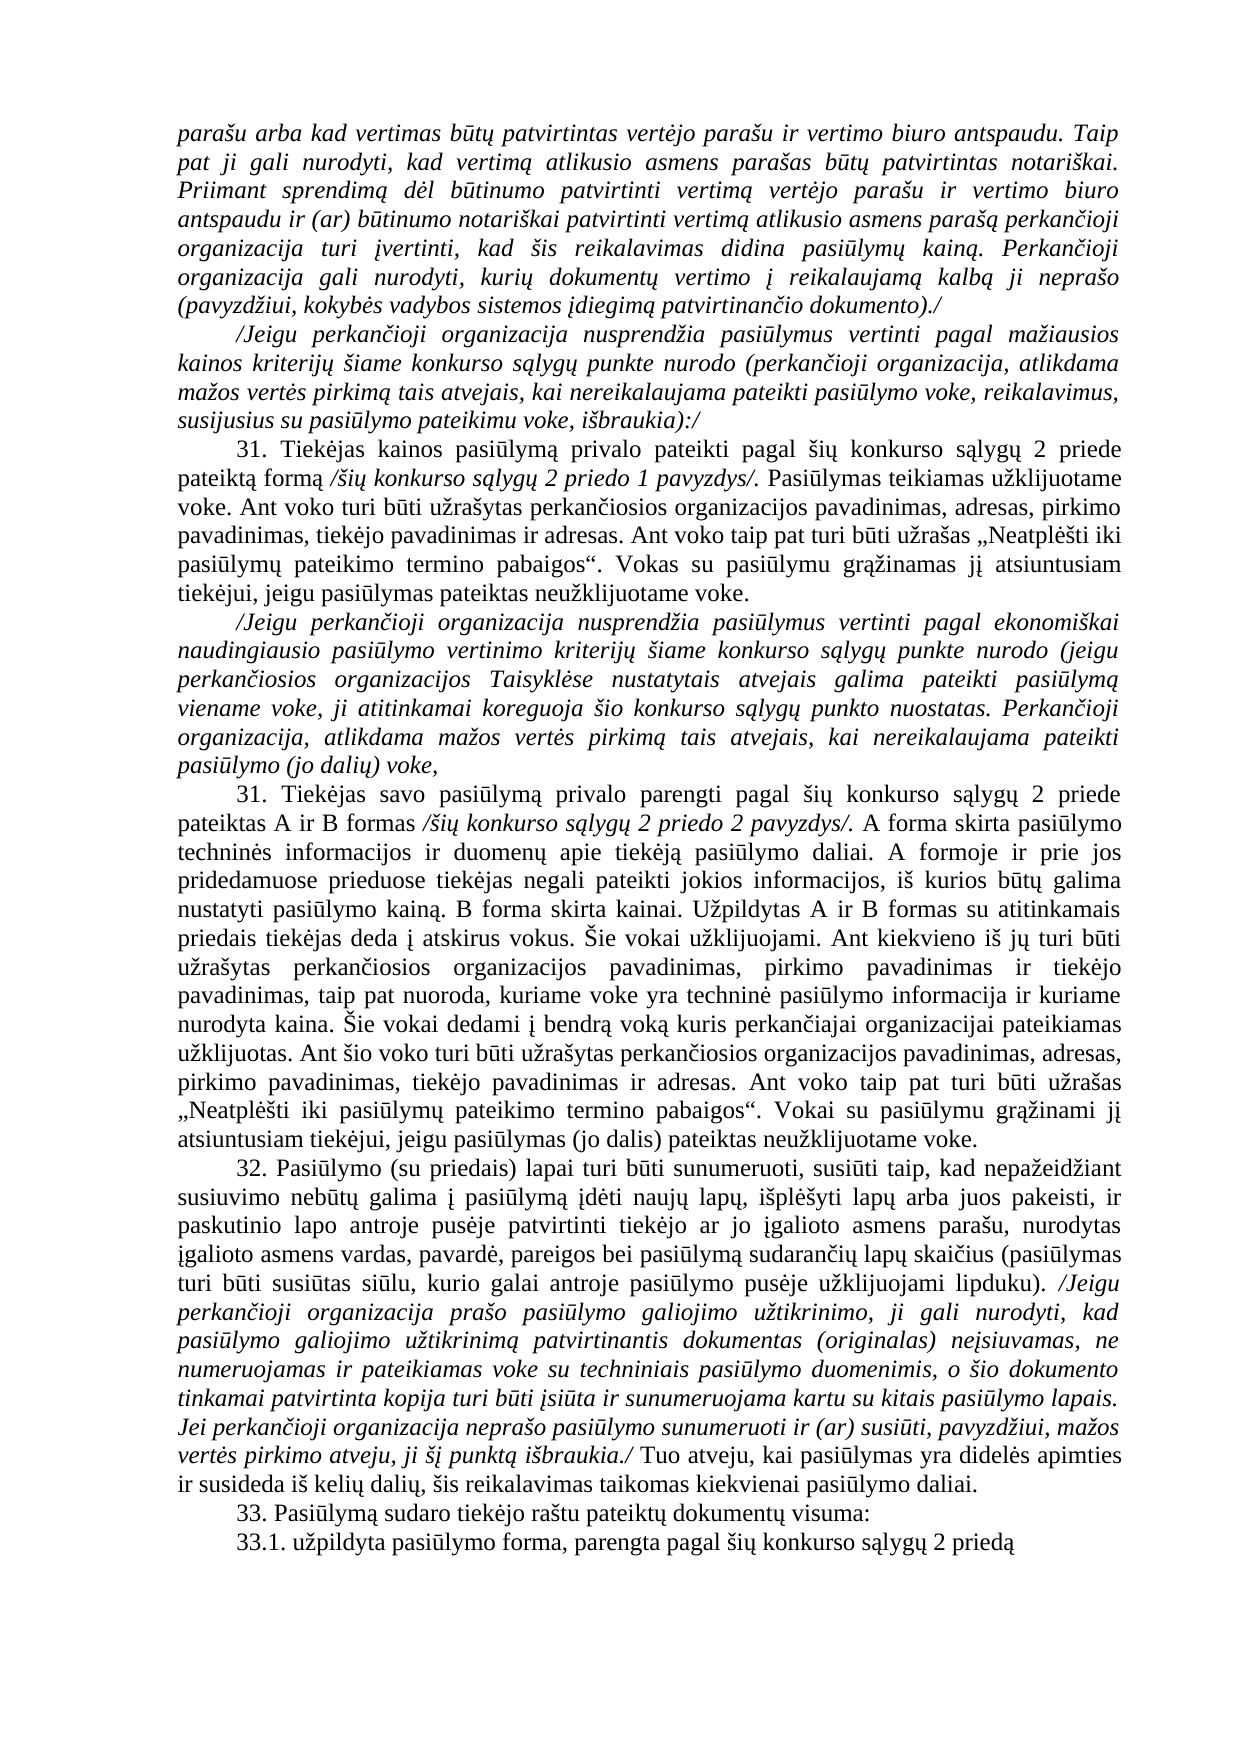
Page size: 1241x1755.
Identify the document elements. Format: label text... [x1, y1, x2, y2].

text 32. Pasiūlymo (su priedais) lapai turi būti sunumeruoti, susiūti taip, kad nepažeidžiant susiuvimo nebūtų galima į pasiūlymą įdėti naujų lapų, išplėšyti lapų arba juos pakeisti, ir paskutinio lapo antroje pusėje patvirtinti tiekėjo ar jo įgalioto asmens parašu, nurodytas įgalioto asmens vardas, pavardė, pareigos bei pasiūlymą sudarančių lapų skaičius (pasiūlymas turi būti susiūtas siūlu, kurio galai antroje pasiūlymo pusėje užklijuojami lipduku). /Jeigu perkančioji organizacija prašo pasiūlymo galiojimo užtikrinimo, ji gali nurodyti, kad pasiūlymo galiojimo užtikrinimą patvirtinantis dokumentas (originalas) neįsiuvamas, ne numeruojamas ir pateikiamas voke su techniniais pasiūlymo duomenimis, o šio dokumento tinkamai patvirtinta kopija turi būti įsiūta ir sunumeruojama kartu su kitais pasiūlymo lapais. Jei perkančioji organizacija neprašo pasiūlymo sunumeruoti ir (ar) susiūti, pavyzdžiui, mažos vertės pirkimo atveju, ji šį punktą išbraukia./ Tuo atveju, kai pasiūlymas yra didelės apimties ir susideda iš kelių dalių, šis reikalavimas taikomas kiekvienai pasiūlymo daliai. [177, 1153, 1122, 1498]
text 31. Tiekėjas savo pasiūlymą privalo parengti pagal šių konkurso sąlygų 2 priede pateiktas A ir B formas /šių konkurso sąlygų 2 priedo 2 pavyzdys/. A forma skirta pasiūlymo techninės informacijos ir duomenų apie tiekėją pasiūlymo daliai. A formoje ir prie jos pridedamuose prieduose tiekėjas negali pateikti jokios informacijos, iš kurios būtų galima nustatyti pasiūlymo kainą. B forma skirta kainai. Užpildytas A ir B formas su atitinkamais priedais tiekėjas deda į atskirus vokus. Šie vokai užklijuojami. Ant kiekvieno iš jų turi būti užrašytas perkančiosios organizacijos pavadinimas, pirkimo pavadinimas ir tiekėjo pavadinimas, taip pat nuoroda, kuriame voke yra techninė pasiūlymo informacija ir kuriame nurodyta kaina. Šie vokai dedami į bendrą voką kuris perkančiajai organizacijai pateikiamas užklijuotas. Ant šio voko turi būti užrašytas perkančiosios organizacijos pavadinimas, adresas, pirkimo pavadinimas, tiekėjo pavadinimas ir adresas. Ant voko taip pat turi būti užrašas „Neatplėšti iki pasiūlymų pateikimo termino pabaigos“. Vokai su pasiūlymu grąžinami jį atsiuntusiam tiekėjui, jeigu pasiūlymas (jo dalis) pateiktas neužklijuotame voke. [177, 779, 1122, 1153]
text /Jeigu perkančioji organizacija nusprendžia pasiūlymus vertinti pagal ekonomiškai naudingiausio pasiūlymo vertinimo kriterijų šiame konkurso sąlygų punkte nurodo (jeigu perkančiosios organizacijos Taisyklėse nustatytais atvejais galima pateikti pasiūlymą viename voke, ji atitinkamai koreguoja šio konkurso sąlygų punkto nuostatas. Perkančioji organizacija, atlikdama mažos vertės pirkimą tais atvejais, kai nereikalaujama pateikti pasiūlymo (jo dalių) voke, [177, 607, 1122, 779]
text 33. Pasiūlymą sudaro tiekėjo raštu pateiktų dokumentų visuma: [177, 1498, 1122, 1527]
text parašu arba kad vertimas būtų patvirtintas vertėjo parašu ir vertimo biuro antspaudu. Taip pat ji gali nurodyti, kad vertimą atlikusio asmens parašas būtų patvirtintas notariškai. Priimant sprendimą dėl būtinumo patvirtinti vertimą vertėjo parašu ir vertimo biuro antspaudu ir (ar) būtinumo notariškai patvirtinti vertimą atlikusio asmens parašą perkančioji organizacija turi įvertinti, kad šis reikalavimas didina pasiūlymų kainą. Perkančioji organizacija gali nurodyti, kurių dokumentų vertimo į reikalaujamą kalbą ji neprašo (pavyzdžiui, kokybės vadybos sistemos įdiegimą patvirtinančio dokumento)./ [177, 118, 1122, 319]
text 33.1. užpildyta pasiūlymo forma, parengta pagal šių konkurso sąlygų 2 priedą [177, 1527, 1122, 1556]
text 31. Tiekėjas kainos pasiūlymą privalo pateikti pagal šių konkurso sąlygų 2 priede pateiktą formą /šių konkurso sąlygų 2 priedo 1 pavyzdys/. Pasiūlymas teikiamas užklijuotame voke. Ant voko turi būti užrašytas perkančiosios organizacijos pavadinimas, adresas, pirkimo pavadinimas, tiekėjo pavadinimas ir adresas. Ant voko taip pat turi būti užrašas „Neatplėšti iki pasiūlymų pateikimo termino pabaigos“. Vokas su pasiūlymu grąžinamas jį atsiuntusiam tiekėjui, jeigu pasiūlymas pateiktas neužklijuotame voke. [177, 434, 1122, 607]
text /Jeigu perkančioji organizacija nusprendžia pasiūlymus vertinti pagal mažiausios kainos kriterijų šiame konkurso sąlygų punkte nurodo (perkančioji organizacija, atlikdama mažos vertės pirkimą tais atvejais, kai nereikalaujama pateikti pasiūlymo voke, reikalavimus, susijusius su pasiūlymo pateikimu voke, išbraukia):/ [177, 319, 1122, 434]
